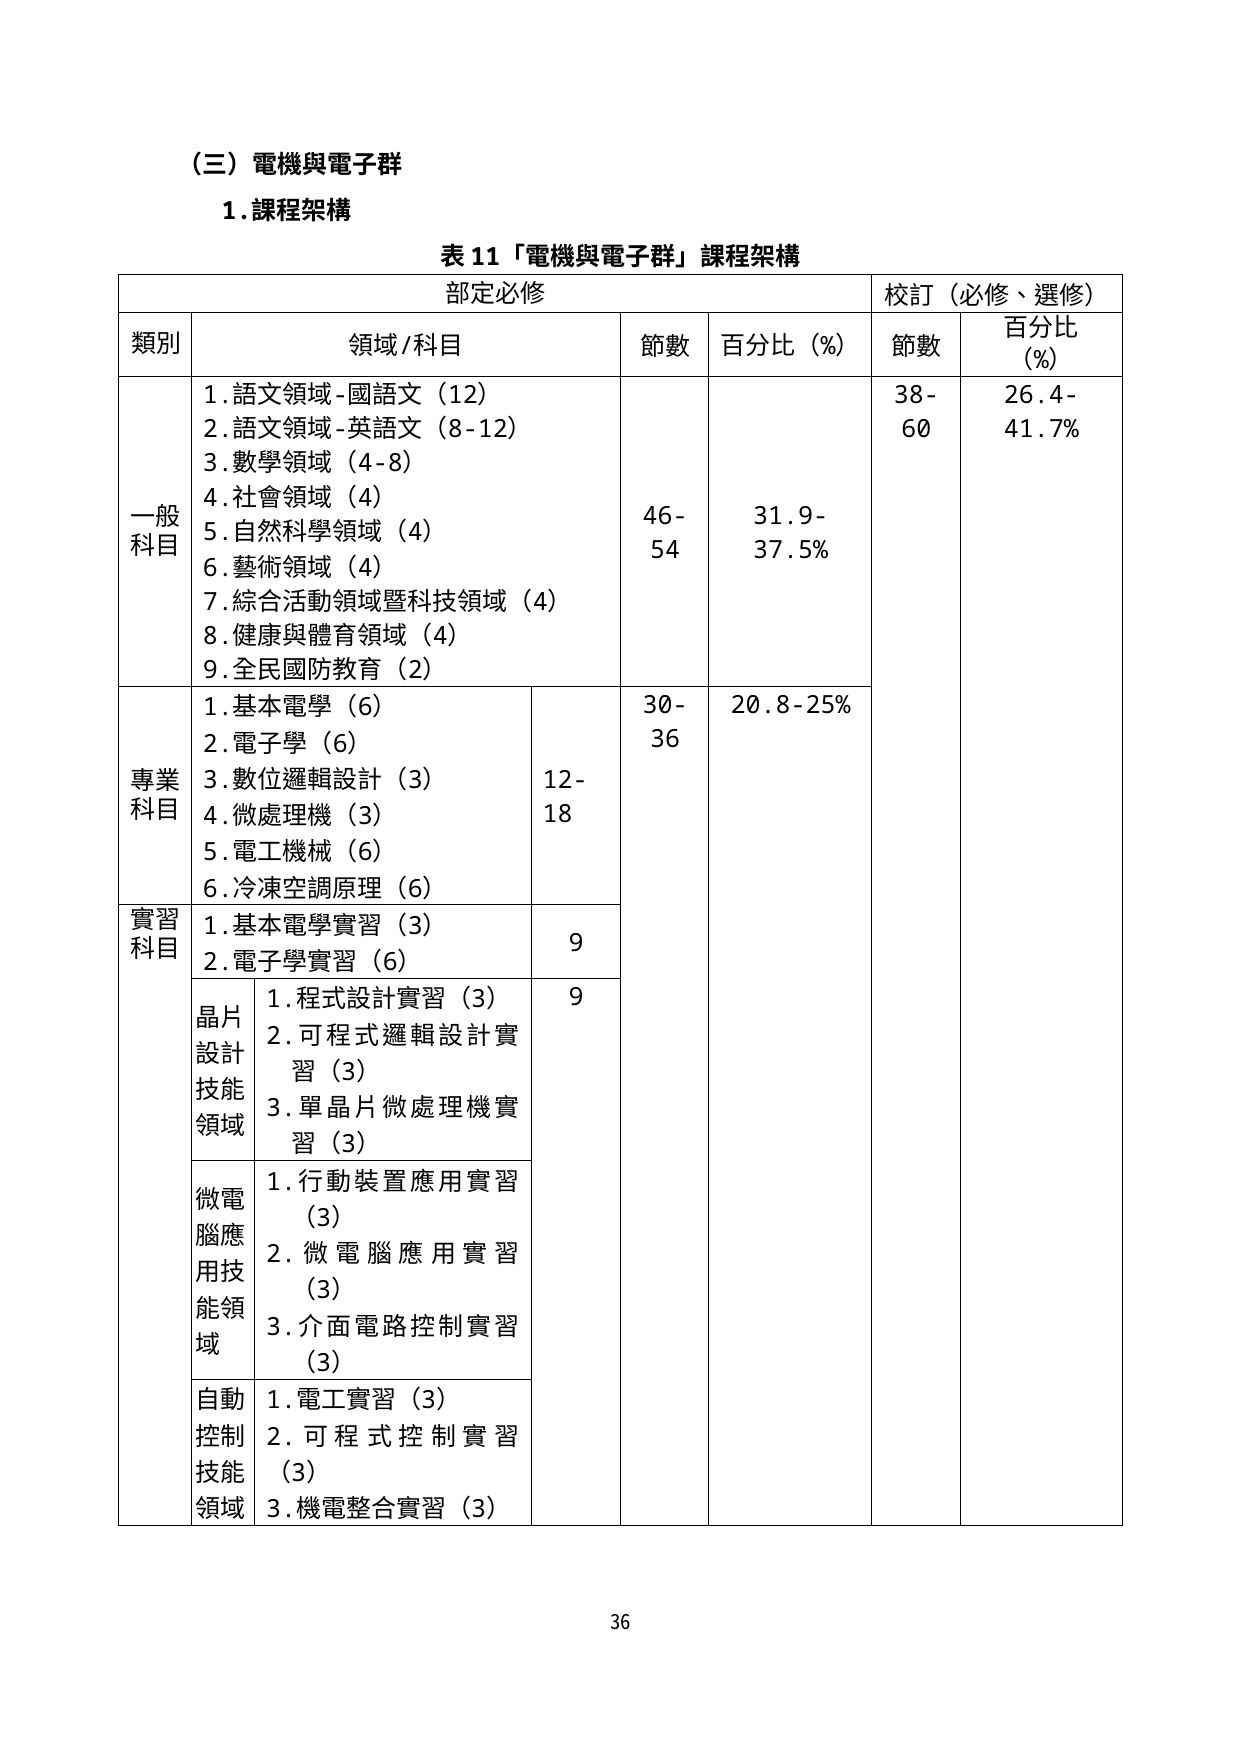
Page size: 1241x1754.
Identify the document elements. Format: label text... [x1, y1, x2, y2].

table_cell 領域/科目 [192, 313, 620, 376]
table_cell 1.行動裝置應用實習（3） 2.微電腦應用實習（3） 3.介面電路控制實習（3） [255, 1161, 531, 1379]
text （三）電機與電子群 [177, 137, 1122, 183]
table_cell 20.8-25% [709, 687, 871, 1525]
text 1.課程架構 [192, 183, 1122, 228]
table_cell 百分比（%） [961, 313, 1122, 376]
table_cell 微電腦應用技能領域 [192, 1161, 254, 1379]
table_cell 一般科目 [119, 377, 191, 686]
table_cell 1.語文領域-國語文（12） 2.語文領域-英語文（8-12） 3.數學領域（4-8） 4.社會領域（4） 5.自然科學領域（4） 6.藝術領域（4） 7.綜合活動領域暨科技領域（4） 8.健康與體育領域（4） 9.全民國防教育（2） [192, 377, 620, 686]
table_cell 實習科目 [119, 905, 191, 1525]
table_cell 1.基本電學（6） 2.電子學（6） 3.數位邏輯設計（3） 4.微處理機（3） 5.電工機械（6） 6.冷凍空調原理（6） [192, 687, 531, 904]
table_cell 晶片設計技能領域 [192, 979, 254, 1160]
table_cell 專業科目 [119, 687, 191, 904]
table_cell 類別 [119, 313, 191, 376]
table_cell 9 [532, 905, 620, 978]
table_cell 38-60 [872, 377, 960, 1525]
table_cell 節數 [872, 313, 960, 376]
table_cell 12-18 [532, 687, 620, 904]
table_cell 30-36 [621, 687, 708, 1525]
text 表11「電機與電子群」課程架構 [118, 228, 1122, 274]
table_cell 31.9-37.5% [709, 377, 871, 686]
table_header 部定必修 [119, 275, 871, 312]
table_cell 百分比（%） [709, 313, 871, 376]
table_cell 1.電工實習（3） 2.可程式控制實習（3） 3.機電整合實習（3） [255, 1380, 531, 1525]
table_header 校訂（必修、選修） [872, 275, 1122, 312]
table_cell 9 [532, 979, 620, 1525]
table_cell 節數 [621, 313, 708, 376]
table_cell 1.程式設計實習（3） 2.可程式邏輯設計實習（3） 3.單晶片微處理機實習（3） [255, 979, 531, 1160]
table_cell 26.4-41.7% [961, 377, 1122, 1525]
table_cell 1.基本電學實習（3） 2.電子學實習（6） [192, 905, 531, 978]
table_cell 46-54 [621, 377, 708, 686]
table_cell 自動控制技能領域 [192, 1380, 254, 1525]
